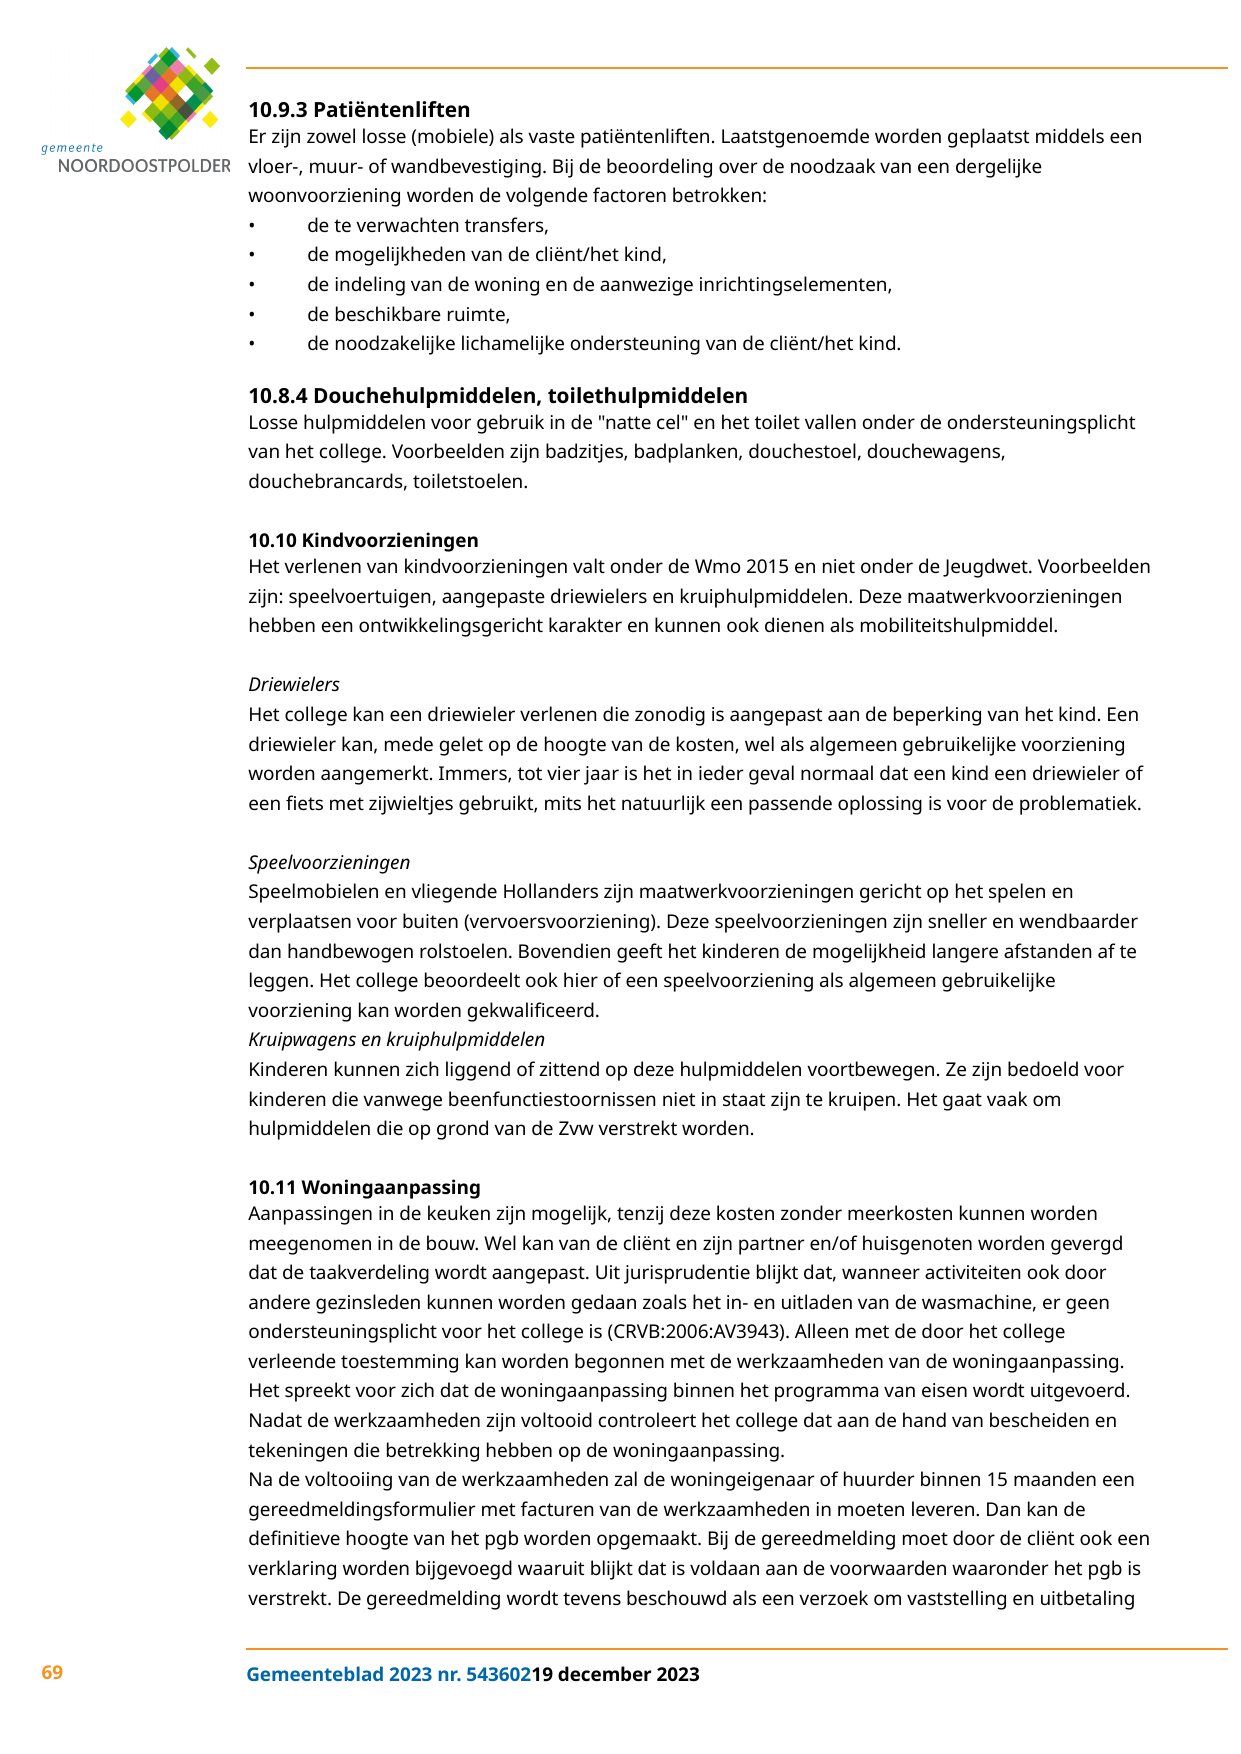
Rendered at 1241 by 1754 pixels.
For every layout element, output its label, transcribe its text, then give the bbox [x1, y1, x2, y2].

list de beschikbare ruimte, [248, 301, 1152, 326]
list de te verwachten transfers, [248, 212, 1152, 238]
text 10.8.4 Douchehulpmiddelen, toilethulpmiddelen [248, 381, 1152, 409]
text 10.10 Kindvoorzieningen [248, 527, 1152, 553]
text Kruipwagens en kruiphulpmiddelen [248, 1027, 1152, 1052]
list de indeling van de woning en de aanwezige inrichtingselementen, [248, 271, 1152, 297]
text Speelmobielen en vliegende Hollanders zijn maatwerkvoorzieningen gericht op het spelen en verplaatsen voor buiten (vervoersvoorziening). Deze speelvoorzieningen zijn sneller en wendbaarder dan handbewogen rolstoelen. Bovendien geeft het kinderen de mogelijkheid langere afstanden af te leggen. Het college beoordeelt ook hier of een speelvoorziening als algemeen gebruikelijke voorziening kan worden gekwalificeerd. [248, 879, 1152, 1023]
text Kinderen kunnen zich liggend of zittend op deze hulpmiddelen voortbewegen. Ze zijn bedoeld voor kinderen die vanwege beenfunctiestoornissen niet in staat zijn te kruipen. Het gaat vaak om hulpmiddelen die op grond van de Zvw verstrekt worden. [248, 1056, 1152, 1141]
text Driewielers [248, 672, 1152, 697]
text Het college kan een driewieler verlenen die zonodig is aangepast aan de beperking van het kind. Een driewieler kan, mede gelet op de hoogte van de kosten, wel als algemeen gebruikelijke voorziening worden aangemerkt. Immers, tot vier jaar is het in ieder geval normaal dat een kind een driewieler of een fiets met zijwieltjes gebruikt, mits het natuurlijk een passende oplossing is voor de problematiek. [248, 701, 1152, 816]
list de noodzakelijke lichamelijke ondersteuning van de cliënt/het kind. [248, 330, 1152, 356]
list de mogelijkheden van de cliënt/het kind, [248, 242, 1152, 267]
text 10.11 Woningaanpassing [248, 1174, 1152, 1200]
text Na de voltooiing van de werkzaamheden zal de woningeigenaar of huurder binnen 15 maanden een gereedmeldingsformulier met facturen van de werkzaamheden in moeten leveren. Dan kan de definitieve hoogte van het pgb worden opgemaakt. Bij de gereedmelding moet door de cliënt ook een verklaring worden bijgevoegd waaruit blijkt dat is voldaan aan de voorwaarden waaronder het pgb is verstrekt. De gereedmelding wordt tevens beschouwd als een verzoek om vaststelling en uitbetaling [248, 1466, 1152, 1611]
picture [41, 47, 231, 172]
text Het verlenen van kindvoorzieningen valt onder de Wmo 2015 en niet onder de Jeugdwet. Voorbeelden zijn: speelvoertuigen, aangepaste driewielers en kruiphulpmiddelen. Deze maatwerkvoorzieningen hebben een ontwikkelingsgericht karakter en kunnen ook dienen als mobiliteitshulpmiddel. [248, 553, 1152, 638]
text 10.9.3 Patiëntenliften [248, 95, 1152, 123]
text Losse hulpmiddelen voor gebruik in de "natte cel" en het toilet vallen onder de ondersteuningsplicht van het college. Voorbeelden zijn badzitjes, badplanken, douchestoel, douchewagens, douchebrancards, toiletstoelen. [248, 409, 1152, 494]
text Aanpassingen in de keuken zijn mogelijk, tenzij deze kosten zonder meerkosten kunnen worden meegenomen in de bouw. Wel kan van de cliënt en zijn partner en/of huisgenoten worden gevergd dat de taakverdeling wordt aangepast. Uit jurisprudentie blijkt dat, wanneer activiteiten ook door andere gezinsleden kunnen worden gedaan zoals het in- en uitladen van de wasmachine, er geen ondersteuningsplicht voor het college is (CRVB:2006:AV3943). Alleen met de door het college verleende toestemming kan worden begonnen met de werkzaamheden van de woningaanpassing. Het spreekt voor zich dat de woningaanpassing binnen het programma van eisen wordt uitgevoerd. Nadat de werkzaamheden zijn voltooid controleert het college dat aan de hand van bescheiden en tekeningen die betrekking hebben op de woningaanpassing. [248, 1200, 1152, 1463]
text Er zijn zowel losse (mobiele) als vaste patiëntenliften. Laatstgenoemde worden geplaatst middels een vloer-, muur- of wandbevestiging. Bij de beoordeling over de noodzaak van een dergelijke woonvoorziening worden de volgende factoren betrokken: [248, 123, 1152, 208]
text Speelvoorzieningen [248, 849, 1152, 875]
